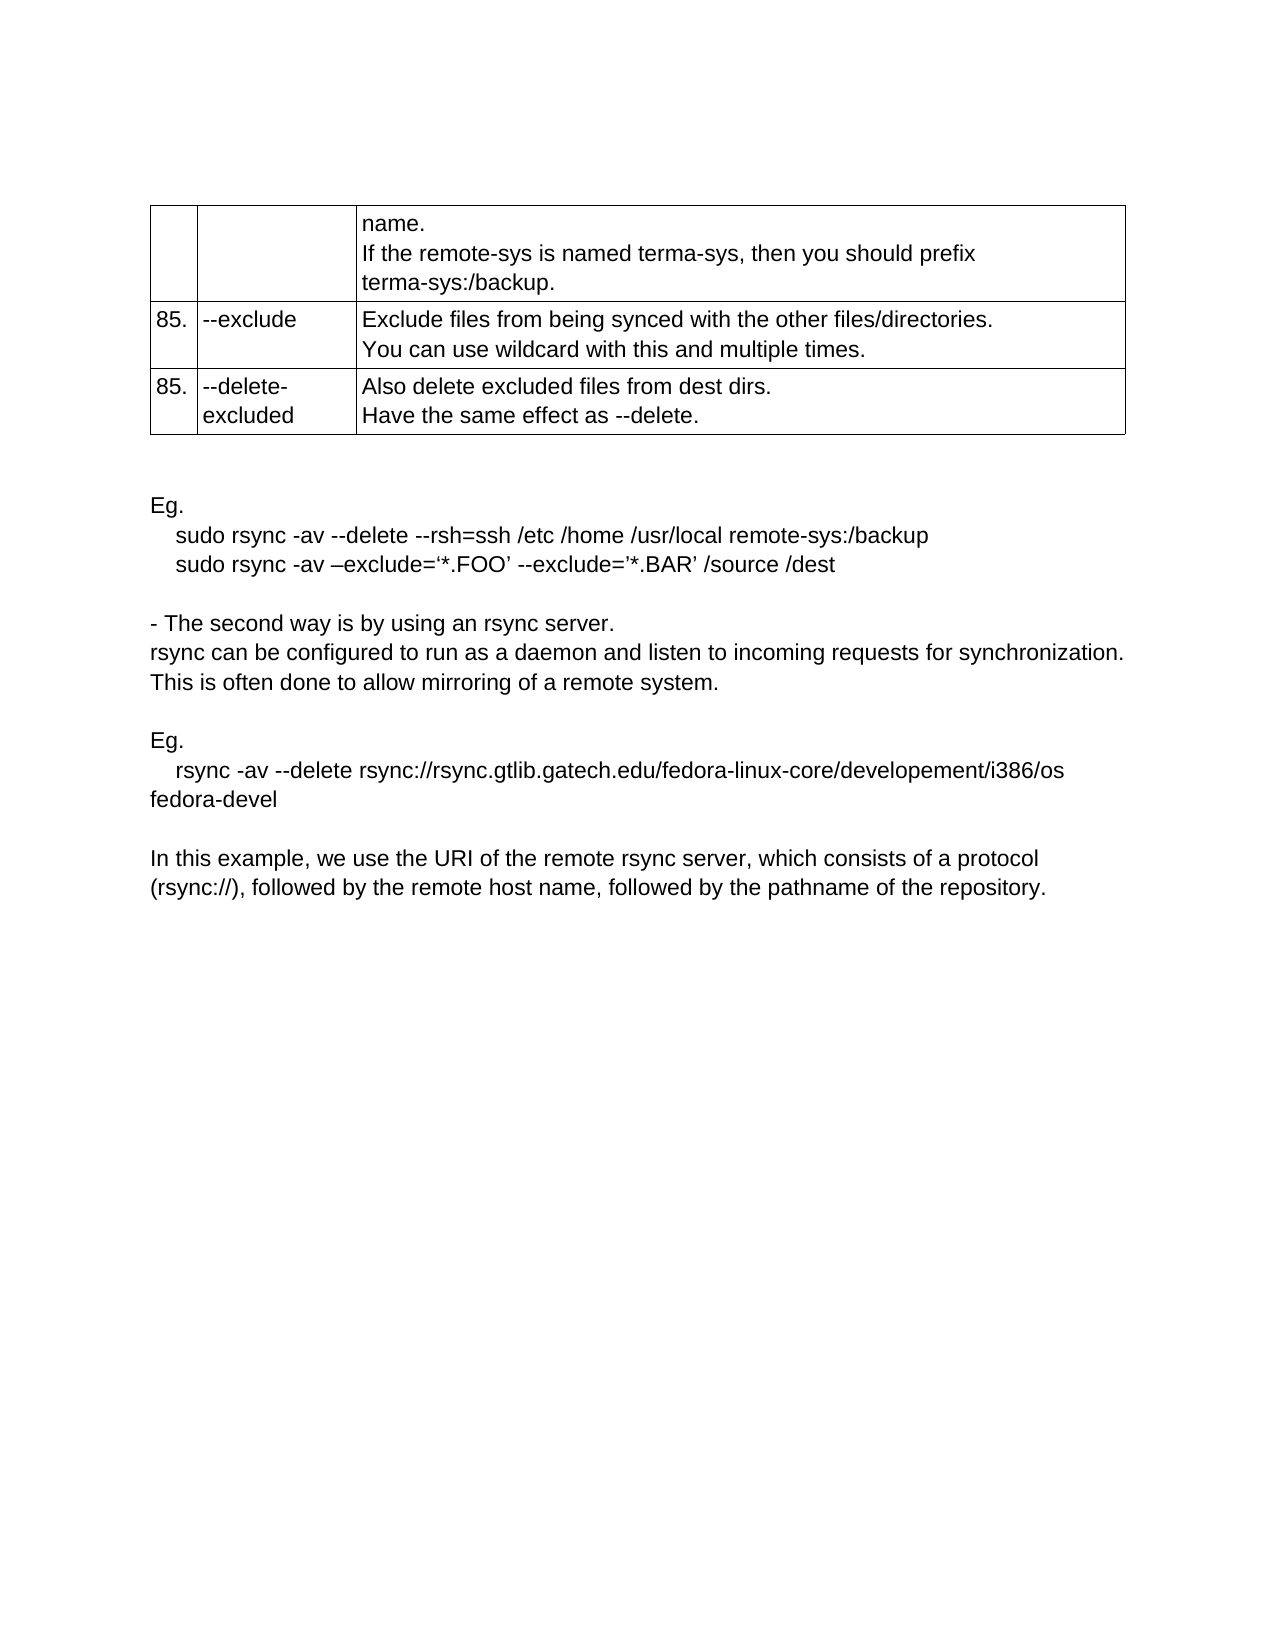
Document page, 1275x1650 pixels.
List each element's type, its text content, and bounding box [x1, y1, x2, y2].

text sudo rsync -av --delete --rsh=ssh /etc /home /usr/local remote-sys:/backup [150, 522, 1125, 548]
table_cell --exclude [198, 302, 356, 368]
text Eg. [150, 728, 1125, 754]
table_cell [198, 206, 356, 301]
text - The second way is by using an rsync server. [150, 611, 1125, 636]
text rsync can be configured to run as a daemon and listen to incoming requests for synchronization. [150, 640, 1125, 666]
text rsync -av --delete rsync://rsync.gtlib.gatech.edu/fedora-linux-core/developement/i386/os fedora-devel [150, 757, 1125, 812]
text Eg. [150, 493, 1125, 519]
table_cell 85. [151, 302, 197, 368]
text In this example, we use the URI of the remote rsync server, which consists of a protocol (rsync://), followed by the remote host name, followed by the pathname of the repository. [150, 846, 1125, 901]
text This is often done to allow mirroring of a remote system. [150, 669, 1125, 695]
text sudo rsync -av –exclude=‘*.FOO’ --exclude=’*.BAR’ /source /dest [150, 552, 1125, 577]
table_cell [151, 206, 197, 301]
table_cell Also delete excluded files from dest dirs. Have the same effect as --delete. [357, 369, 1125, 434]
table_cell 85. [151, 369, 197, 434]
table_cell name. If the remote-sys is named terma-sys, then you should prefix terma-sys:/backup. [357, 206, 1125, 301]
table_cell --delete-excluded [198, 369, 356, 434]
table_cell Exclude files from being synced with the other files/directories. You can use wildcard with this and multiple times. [357, 302, 1125, 368]
